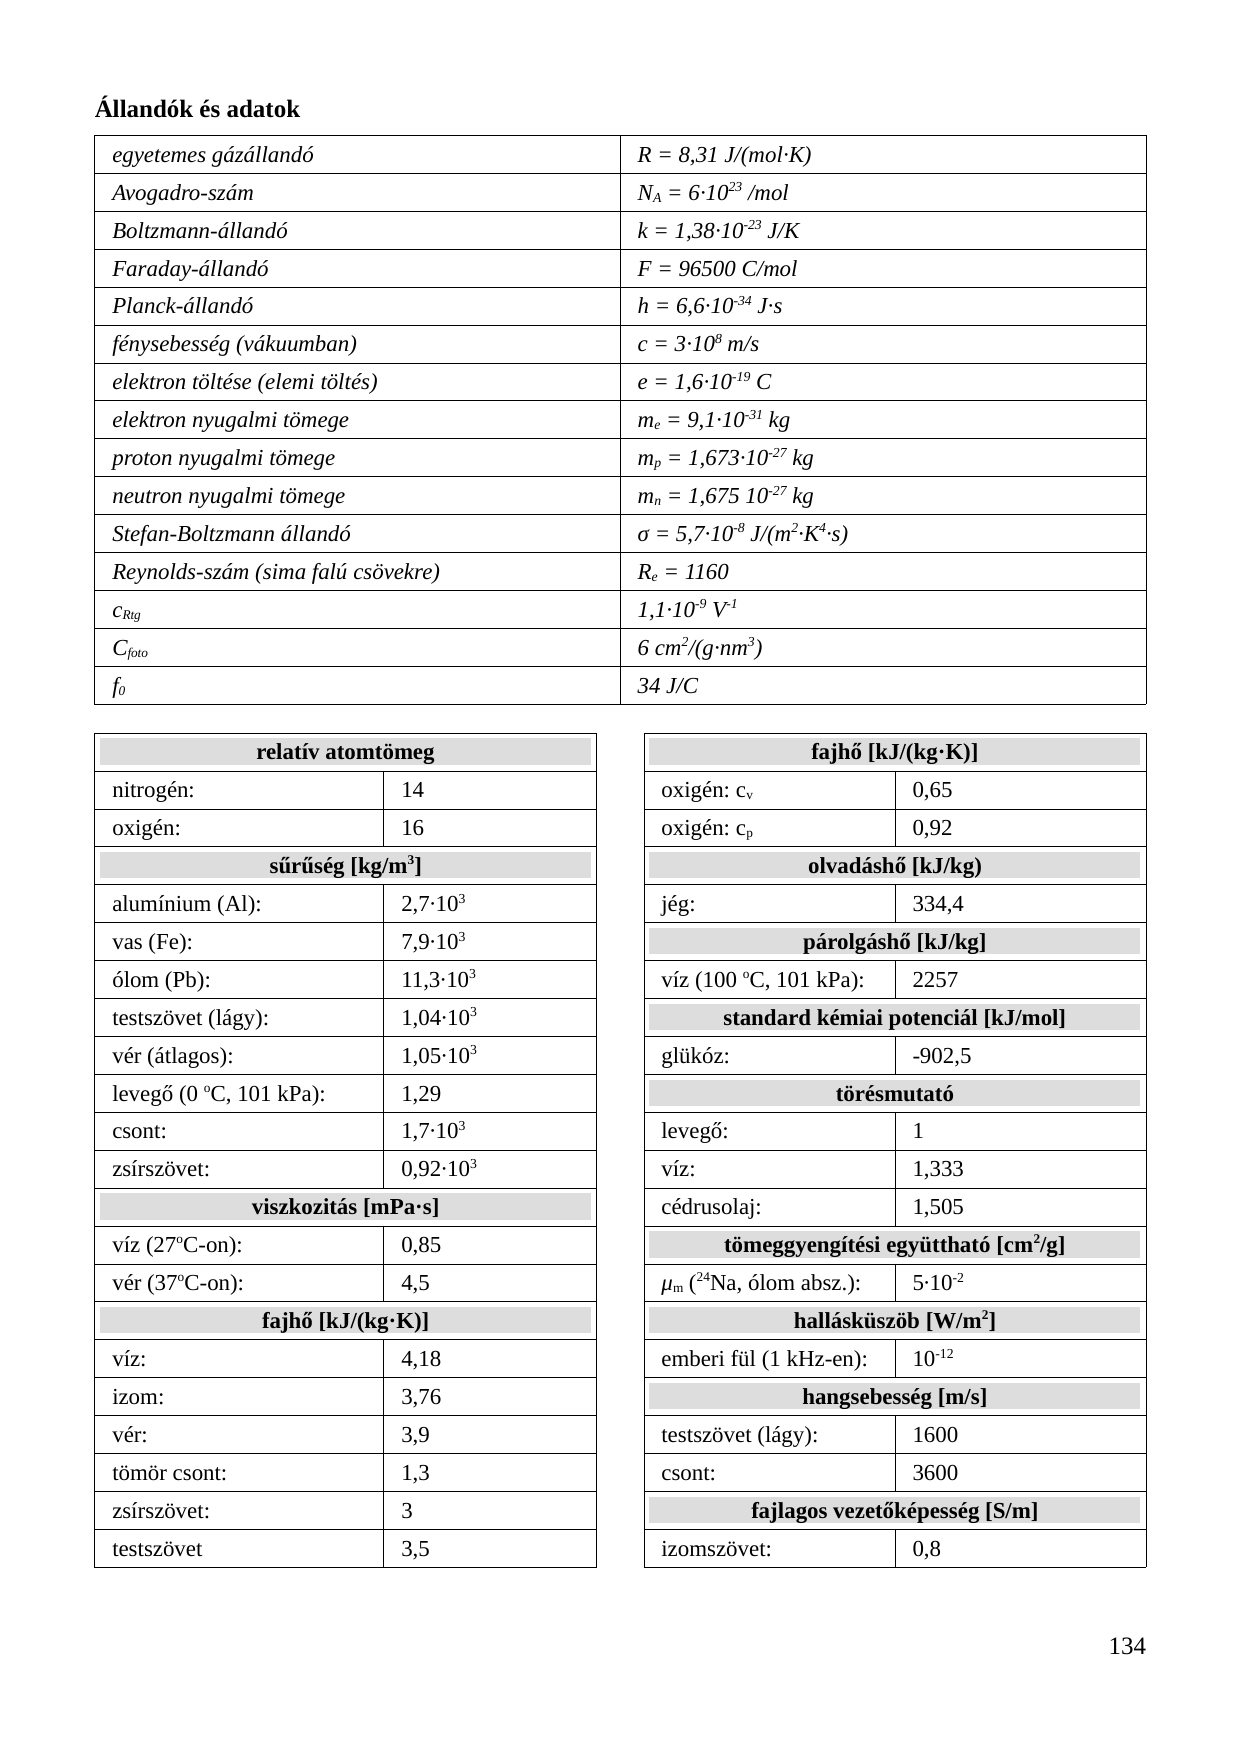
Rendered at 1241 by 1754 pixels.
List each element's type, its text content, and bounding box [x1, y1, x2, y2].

table_cell Avogadro-szám [95, 174, 620, 211]
table_cell oxigén: [95, 810, 383, 846]
table_cell izom: [95, 1378, 383, 1415]
table_cell proton nyugalmi tömege [95, 439, 620, 476]
table_cell jég: [645, 885, 895, 922]
table_cell me = 9,1∙10-31 kg [621, 401, 1146, 438]
table_cell 1,505 [896, 1189, 1146, 1226]
table_cell 2,7∙103 [384, 885, 596, 922]
table_header R = 8,31 J/(mol∙K) [621, 136, 1146, 173]
table_cell 1,04∙103 [384, 999, 596, 1036]
table_cell testszövet (lágy): [95, 999, 383, 1036]
table_cell mn = 1,675 10-27 kg [621, 477, 1146, 514]
table_cell c = 3∙108 m/s [621, 326, 1146, 362]
table_cell 1,1∙10-9 V-1 [621, 591, 1146, 628]
table_cell testszövet (lágy): [645, 1416, 895, 1453]
table_cell Stefan-Boltzmann állandó [95, 515, 620, 552]
table_cell 6 cm2/(g∙nm3) [621, 629, 1146, 666]
table_cell standard kémiai potenciál [kJ/mol] [645, 999, 1146, 1036]
table_cell sűrűség [kg/m3] [95, 847, 596, 884]
table_cell emberi fül (1 kHz-en): [645, 1340, 895, 1377]
table_cell 5∙10-2 [896, 1265, 1146, 1301]
table_cell levegő (0 oC, 101 kPa): [95, 1075, 383, 1112]
table_cell 10-12 [896, 1340, 1146, 1377]
table_cell zsírszövet: [95, 1151, 383, 1188]
table_cell k = 1,38∙10-23 J/K [621, 212, 1146, 249]
table_cell 1 [896, 1113, 1146, 1150]
table_cell F = 96500 C/mol [621, 250, 1146, 287]
table_cell 14 [384, 772, 596, 808]
table_cell vér (átlagos): [95, 1037, 383, 1074]
table_cell 1,333 [896, 1151, 1146, 1188]
table_cell csont: [95, 1113, 383, 1150]
table_cell levegő: [645, 1113, 895, 1150]
table_cell oxigén: cv [645, 772, 895, 808]
table_cell Cfoto [95, 629, 620, 666]
table_cell Faraday-állandó [95, 250, 620, 287]
table_cell hallásküszöb [W/m2] [645, 1302, 1146, 1339]
table_cell fajhő [kJ/(kg·K)] [95, 1302, 596, 1339]
subtitle Állandók és adatok [94, 94, 1146, 123]
table_cell 0,85 [384, 1227, 596, 1263]
table_cell tömör csont: [95, 1454, 383, 1491]
table_header relatív atomtömeg [95, 734, 596, 771]
table_cell σ = 5,7∙10-8 J/(m2∙K4∙s) [621, 515, 1146, 552]
table_cell 16 [384, 810, 596, 846]
table_cell víz (27oC-on): [95, 1227, 383, 1263]
table_cell 7,9∙103 [384, 923, 596, 960]
table_cell zsírszövet: [95, 1492, 383, 1529]
table_cell izomszövet: [645, 1530, 895, 1567]
table_cell viszkozitás [mPa·s] [95, 1189, 596, 1226]
table_cell oxigén: cp [645, 810, 895, 846]
table_cell nitrogén: [95, 772, 383, 808]
table_cell mp = 1,673∙10-27 kg [621, 439, 1146, 476]
table_cell olvadáshő [kJ/kg) [645, 847, 1146, 884]
table_cell -902,5 [896, 1037, 1146, 1074]
table_cell 0,8 [896, 1530, 1146, 1567]
table_cell cédrusolaj: [645, 1189, 895, 1226]
table_cell 0,92∙103 [384, 1151, 596, 1188]
table_cell 3,76 [384, 1378, 596, 1415]
table_cell 3600 [896, 1454, 1146, 1491]
table_header egyetemes gázállandó [95, 136, 620, 173]
table_cell f0 [95, 667, 620, 704]
table_cell törésmutató [645, 1075, 1146, 1112]
table_cell 334,4 [896, 885, 1146, 922]
table_cell 4,18 [384, 1340, 596, 1377]
table_cell 3 [384, 1492, 596, 1529]
table_cell neutron nyugalmi tömege [95, 477, 620, 514]
table_cell 34 J/C [621, 667, 1146, 704]
table_cell 11,3∙103 [384, 961, 596, 998]
table_cell 2257 [896, 961, 1146, 998]
table_cell fajlagos vezetőképesség [S/m] [645, 1492, 1146, 1529]
table_cell 0,92 [896, 810, 1146, 846]
table_cell Planck-állandó [95, 288, 620, 324]
table_cell vér: [95, 1416, 383, 1453]
table_cell glükóz: [645, 1037, 895, 1074]
table_cell Re = 1160 [621, 553, 1146, 590]
table_cell Boltzmann-állandó [95, 212, 620, 249]
table_header fajhő [kJ/(kg·K)] [645, 734, 1146, 771]
table_cell ólom (Pb): [95, 961, 383, 998]
table_cell 3,9 [384, 1416, 596, 1453]
table_cell 1,05∙103 [384, 1037, 596, 1074]
table_cell tömeggyengítési együttható [cm2/g] [645, 1227, 1146, 1263]
table_cell 3,5 [384, 1530, 596, 1567]
table_cell elektron nyugalmi tömege [95, 401, 620, 438]
table_cell 1,7∙103 [384, 1113, 596, 1150]
table_cell csont: [645, 1454, 895, 1491]
table_cell μm (24Na, ólom absz.): [645, 1265, 895, 1301]
table_cell testszövet [95, 1530, 383, 1567]
table_cell 4,5 [384, 1265, 596, 1301]
table_cell NA = 6∙1023 /mol [621, 174, 1146, 211]
table_cell 1,29 [384, 1075, 596, 1112]
table_cell cRtg [95, 591, 620, 628]
table_cell elektron töltése (elemi töltés) [95, 364, 620, 400]
table_cell vas (Fe): [95, 923, 383, 960]
table_cell 1,3 [384, 1454, 596, 1491]
table_cell víz: [95, 1340, 383, 1377]
table_cell 0,65 [896, 772, 1146, 808]
table_cell h = 6,6∙10-34 J∙s [621, 288, 1146, 324]
table_cell alumínium (Al): [95, 885, 383, 922]
table_cell párolgáshő [kJ/kg] [645, 923, 1146, 960]
table_cell víz (100 oC, 101 kPa): [645, 961, 895, 998]
table_cell víz: [645, 1151, 895, 1188]
table_cell 1600 [896, 1416, 1146, 1453]
table_cell vér (37oC-on): [95, 1265, 383, 1301]
table_cell hangsebesség [m/s] [645, 1378, 1146, 1415]
table_cell Reynolds-szám (sima falú csövekre) [95, 553, 620, 590]
table_cell e = 1,6∙10-19 C [621, 364, 1146, 400]
table_cell fénysebesség (vákuumban) [95, 326, 620, 362]
